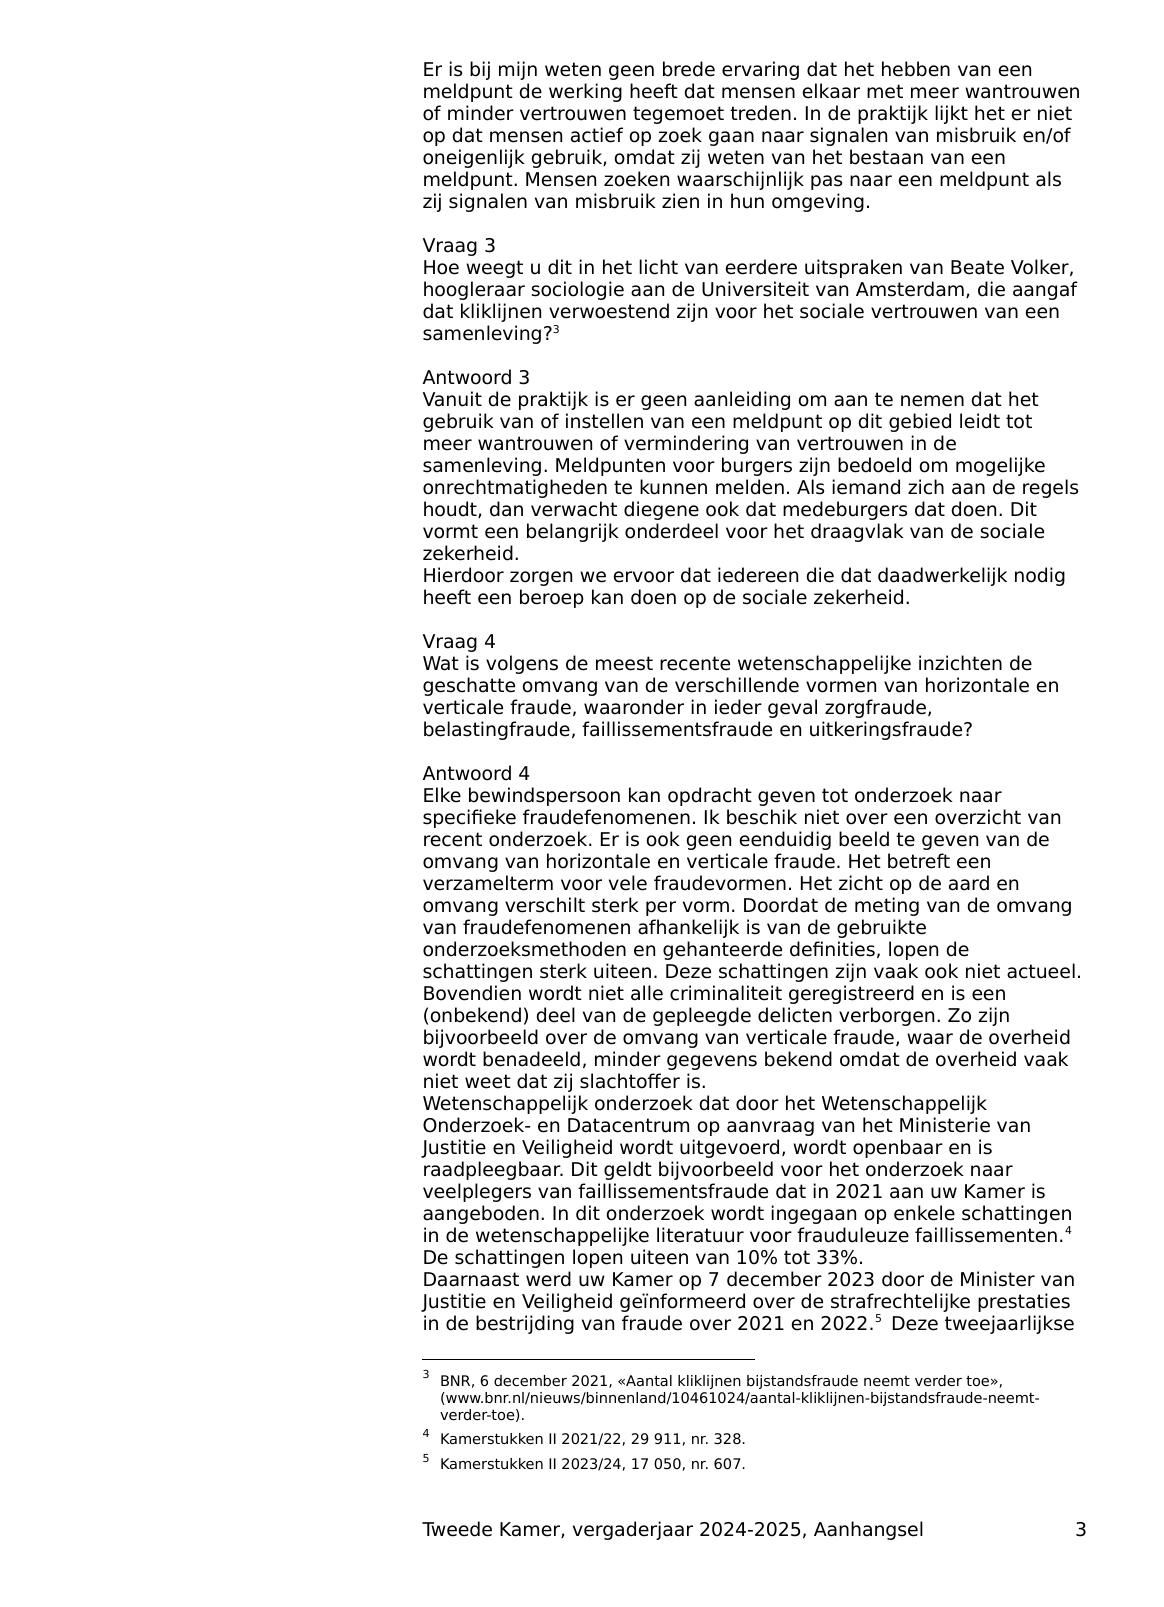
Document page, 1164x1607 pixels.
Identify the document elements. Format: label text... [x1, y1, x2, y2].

text Vraag 3 [422, 235, 1087, 257]
text Kamerstukken II 2021/22, 29 911, nr. 328. [422, 1427, 1087, 1449]
text Wetenschappelijk onderzoek dat door het Wetenschappelijk Onderzoek- en Datacentrum op aanvraag van het Ministerie van Justitie en Veiligheid wordt uitgevoerd, wordt openbaar en is raadpleegbaar. Dit geldt bijvoorbeeld voor het onderzoek naar veelplegers van faillissementsfraude dat in 2021 aan uw Kamer is aangeboden. In dit onderzoek wordt ingegaan op enkele schattingen in de wetenschappelijke literatuur voor frauduleuze faillissementen. De schattingen lopen uiteen van 10% tot 33%. [422, 1093, 1087, 1269]
text Antwoord 4 [422, 763, 1087, 785]
text Er is bij mijn weten geen brede ervaring dat het hebben van een meldpunt de werking heeft dat mensen elkaar met meer wantrouwen of minder vertrouwen tegemoet treden. In de praktijk lijkt het er niet op dat mensen actief op zoek gaan naar signalen van misbruik en/of oneigenlijk gebruik, omdat zij weten van het bestaan van een meldpunt. Mensen zoeken waarschijnlijk pas naar een meldpunt als zij signalen van misbruik zien in hun omgeving. [422, 59, 1087, 213]
text Wat is volgens de meest recente wetenschappelijke inzichten de geschatte omvang van de verschillende vormen van horizontale en verticale fraude, waaronder in ieder geval zorgfraude, belastingfraude, faillissementsfraude en uitkeringsfraude? [422, 653, 1087, 741]
text Hoe weegt u dit in het licht van eerdere uitspraken van Beate Volker, hoogleraar sociologie aan de Universiteit van Amsterdam, die aangaf dat kliklijnen verwoestend zijn voor het sociale vertrouwen van een samenleving? [422, 257, 1087, 345]
text Kamerstukken II 2023/24, 17 050, nr. 607. [422, 1452, 1087, 1474]
text Elke bewindspersoon kan opdracht geven tot onderzoek naar specifieke fraudefenomenen. Ik beschik niet over een overzicht van recent onderzoek. Er is ook geen eenduidig beeld te geven van de omvang van horizontale en verticale fraude. Het betreft een verzamelterm voor vele fraudevormen. Het zicht op de aard en omvang verschilt sterk per vorm. Doordat de meting van de omvang van fraudefenomenen afhankelijk is van de gebruikte onderzoeksmethoden en gehanteerde definities, lopen de schattingen sterk uiteen. Deze schattingen zijn vaak ook niet actueel. Bovendien wordt niet alle criminaliteit geregistreerd en is een (onbekend) deel van de gepleegde delicten verborgen. Zo zijn bijvoorbeeld over de omvang van verticale fraude, waar de overheid wordt benadeeld, minder gegevens bekend omdat de overheid vaak niet weet dat zij slachtoffer is. [422, 785, 1087, 1093]
text Vraag 4 [422, 631, 1087, 653]
text BNR, 6 december 2021, «Aantal kliklijnen bijstandsfraude neemt verder toe», (www.bnr.nl/nieuws/binnenland/10461024/aantal-kliklijnen-bijstandsfraude-neemt-verder-toe). [422, 1368, 1087, 1424]
text Hierdoor zorgen we ervoor dat iedereen die dat daadwerkelijk nodig heeft een beroep kan doen op de sociale zekerheid. [422, 565, 1087, 609]
text Daarnaast werd uw Kamer op 7 december 2023 door de Minister van Justitie en Veiligheid geïnformeerd over de strafrechtelijke prestaties in de bestrijding van fraude over 2021 en 2022. Deze tweejaarlijkse [422, 1269, 1087, 1335]
text Vanuit de praktijk is er geen aanleiding om aan te nemen dat het gebruik van of instellen van een meldpunt op dit gebied leidt tot meer wantrouwen of vermindering van vertrouwen in de samenleving. Meldpunten voor burgers zijn bedoeld om mogelijke onrechtmatigheden te kunnen melden. Als iemand zich aan de regels houdt, dan verwacht diegene ook dat medeburgers dat doen. Dit vormt een belangrijk onderdeel voor het draagvlak van de sociale zekerheid. [422, 389, 1087, 565]
text Antwoord 3 [422, 367, 1087, 389]
